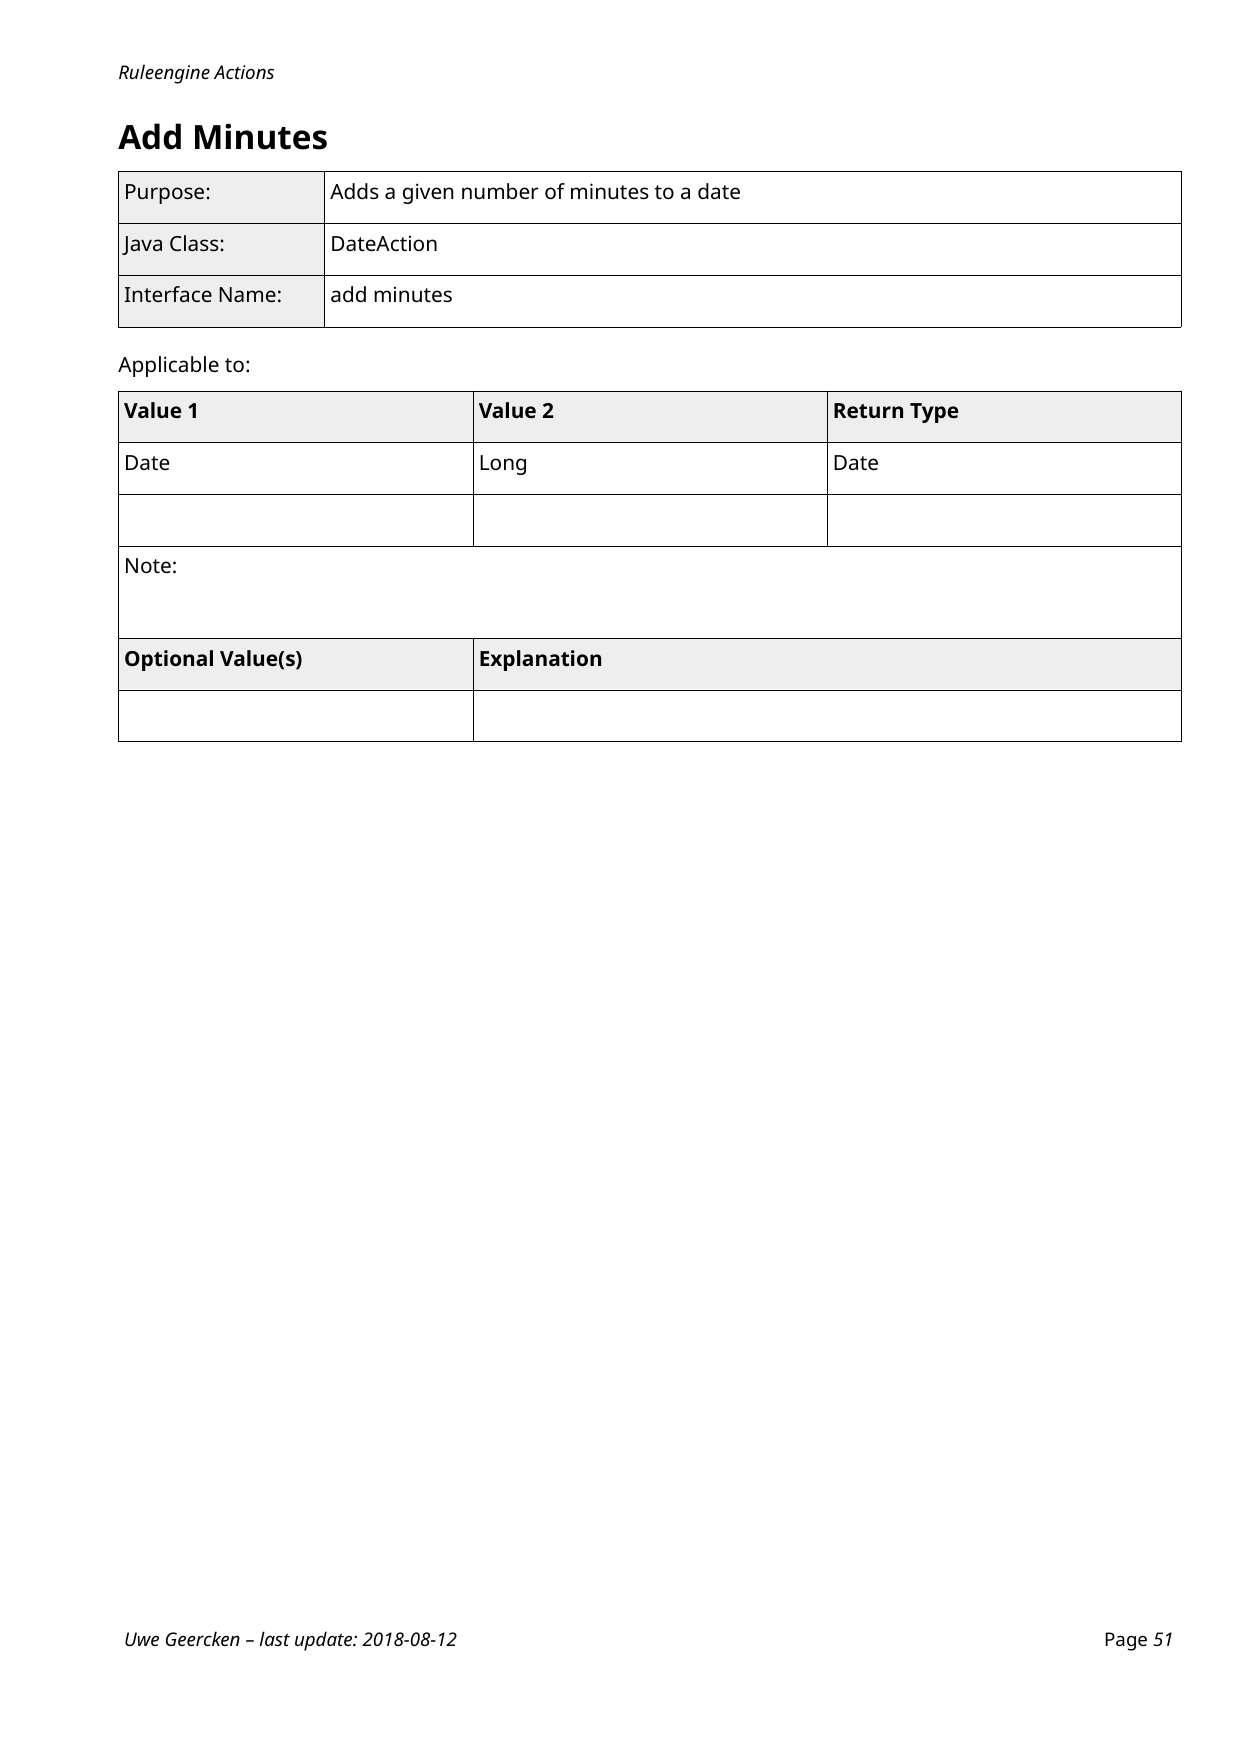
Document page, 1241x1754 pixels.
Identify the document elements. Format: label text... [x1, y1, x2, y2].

table_header Adds a given number of minutes to a date [325, 172, 1181, 223]
table_cell Long [474, 443, 827, 494]
table_cell Date [828, 443, 1181, 494]
table_header Return Type [828, 392, 1181, 442]
table_cell [474, 691, 1181, 741]
table_cell add minutes [325, 276, 1181, 327]
text Applicable to: [118, 350, 1181, 379]
table_cell [474, 495, 827, 546]
table_cell [119, 495, 473, 546]
table_cell Java Class: [119, 224, 324, 275]
table_header Value 2 [474, 392, 827, 442]
table_cell Explanation [474, 639, 1181, 689]
table_cell Interface Name: [119, 276, 324, 327]
table_header Purpose: [119, 172, 324, 223]
text Add Minutes [118, 114, 1181, 159]
table_cell [119, 691, 473, 741]
table_cell Date [119, 443, 473, 494]
table_header Value 1 [119, 392, 473, 442]
table_cell Note: [119, 547, 1181, 638]
table_cell Optional Value(s) [119, 639, 473, 689]
table_cell [828, 495, 1181, 546]
table_cell DateAction [325, 224, 1181, 275]
